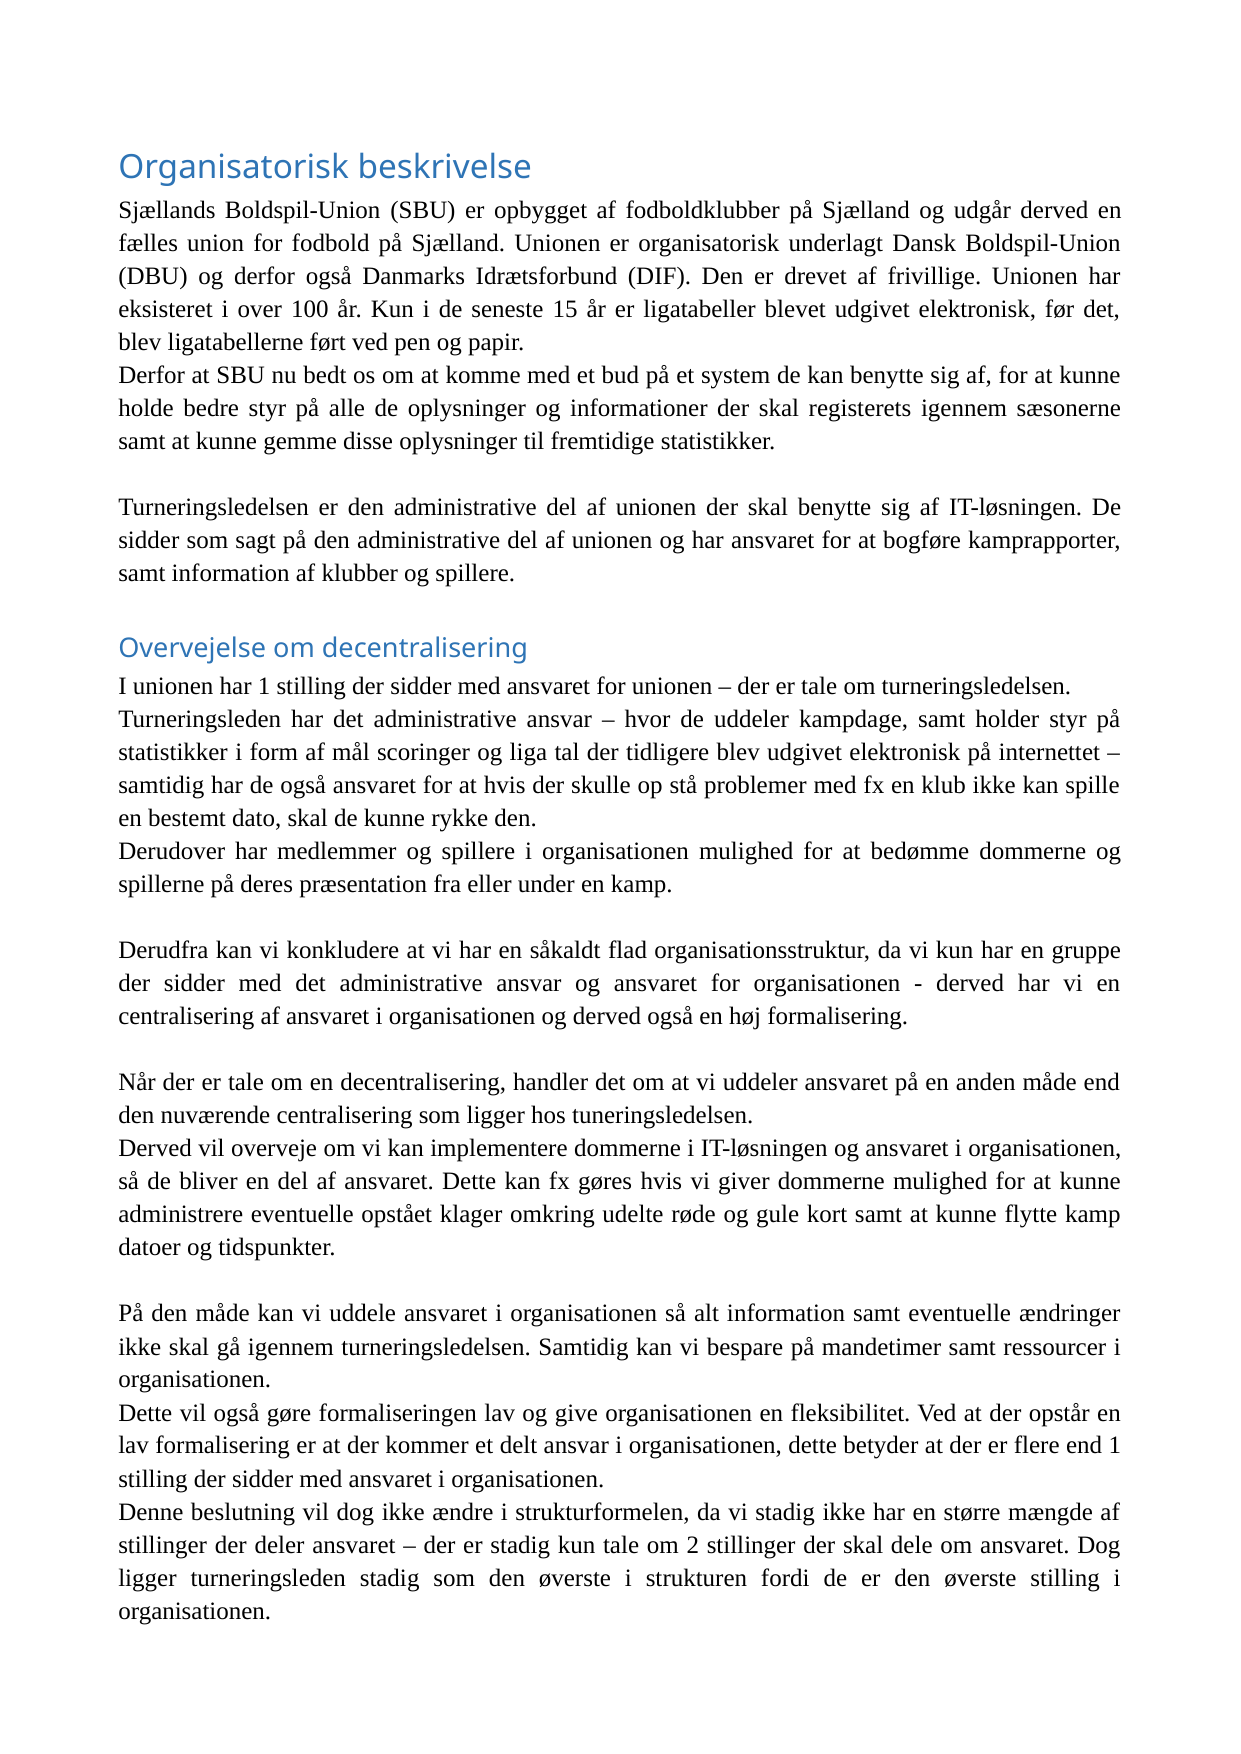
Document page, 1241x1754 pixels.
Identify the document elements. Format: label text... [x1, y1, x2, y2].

list Denne beslutning vil dog ikke ændre i strukturformelen, da vi stadig ikke har en større mængde af stillinger der deler ansvaret – der er stadig kun tale om 2 stillinger der skal dele om ansvaret. Dog ligger turneringsleden stadig som den øverste i strukturen fordi de er den øverste stilling i organisationen. [118, 1497, 1122, 1624]
text Derudfra kan vi konkludere at vi har en såkaldt flad organisationsstruktur, da vi kun har en gruppe der sidder med det administrative ansvar og ansvaret for organisationen - derved har vi en centralisering af ansvaret i organisationen og derved også en høj formalisering. [118, 935, 1122, 1030]
text Derved vil overveje om vi kan implementere dommerne i IT-løsningen og ansvaret i organisationen, så de bliver en del af ansvaret. Dette kan fx gøres hvis vi giver dommerne mulighed for at kunne administrere eventuelle opstået klager omkring udelte røde og gule kort samt at kunne flytte kamp datoer og tidspunkter. [118, 1133, 1122, 1261]
subtitle Overvejelse om decentralisering [118, 629, 1122, 666]
list Dette vil også gøre formaliseringen lav og give organisationen en fleksibilitet. Ved at der opstår en lav formalisering er at der kommer et delt ansvar i organisationen, dette betyder at der er flere end 1 stilling der sidder med ansvaret i organisationen. [118, 1398, 1122, 1492]
list Turneringsledelsen er den administrative del af unionen der skal benytte sig af IT-løsningen. De sidder som sagt på den administrative del af unionen og har ansvaret for at bogføre kamprapporter, samt information af klubber og spillere. [118, 492, 1122, 587]
text I unionen har 1 stilling der sidder med ansvaret for unionen – der er tale om turneringsledelsen. [118, 671, 1122, 700]
list Sjællands Boldspil-Union (SBU) er opbygget af fodboldklubber på Sjælland og udgår derved en fælles union for fodbold på Sjælland. Unionen er organisatorisk underlagt Dansk Boldspil-Union (DBU) og derfor også Danmarks Idrætsforbund (DIF). Den er drevet af frivillige. Unionen har eksisteret i over 100 år. Kun i de seneste 15 år er ligatabeller blevet udgivet elektronisk, før det, blev ligatabellerne ført ved pen og papir. [118, 195, 1122, 356]
list Derfor at SBU nu bedt os om at komme med et bud på et system de kan benytte sig af, for at kunne holde bedre styr på alle de oplysninger og informationer der skal registerets igennem sæsonerne samt at kunne gemme disse oplysninger til fremtidige statistikker. [118, 360, 1122, 455]
text Derudover har medlemmer og spillere i organisationen mulighed for at bedømme dommerne og spillerne på deres præsentation fra eller under en kamp. [118, 836, 1122, 898]
subtitle Organisatorisk beskrivelse [118, 143, 1122, 188]
text Turneringsleden har det administrative ansvar – hvor de uddeler kampdage, samt holder styr på statistikker i form af mål scoringer og liga tal der tidligere blev udgivet elektronisk på internettet – samtidig har de også ansvaret for at hvis der skulle op stå problemer med fx en klub ikke kan spille en bestemt dato, skal de kunne rykke den. [118, 704, 1122, 832]
text Når der er tale om en decentralisering, handler det om at vi uddeler ansvaret på en anden måde end den nuværende centralisering som ligger hos tuneringsledelsen. [118, 1067, 1122, 1129]
text På den måde kan vi uddele ansvaret i organisationen så alt information samt eventuelle ændringer ikke skal gå igennem turneringsledelsen. Samtidig kan vi bespare på mandetimer samt ressourcer i organisationen. [118, 1298, 1122, 1393]
